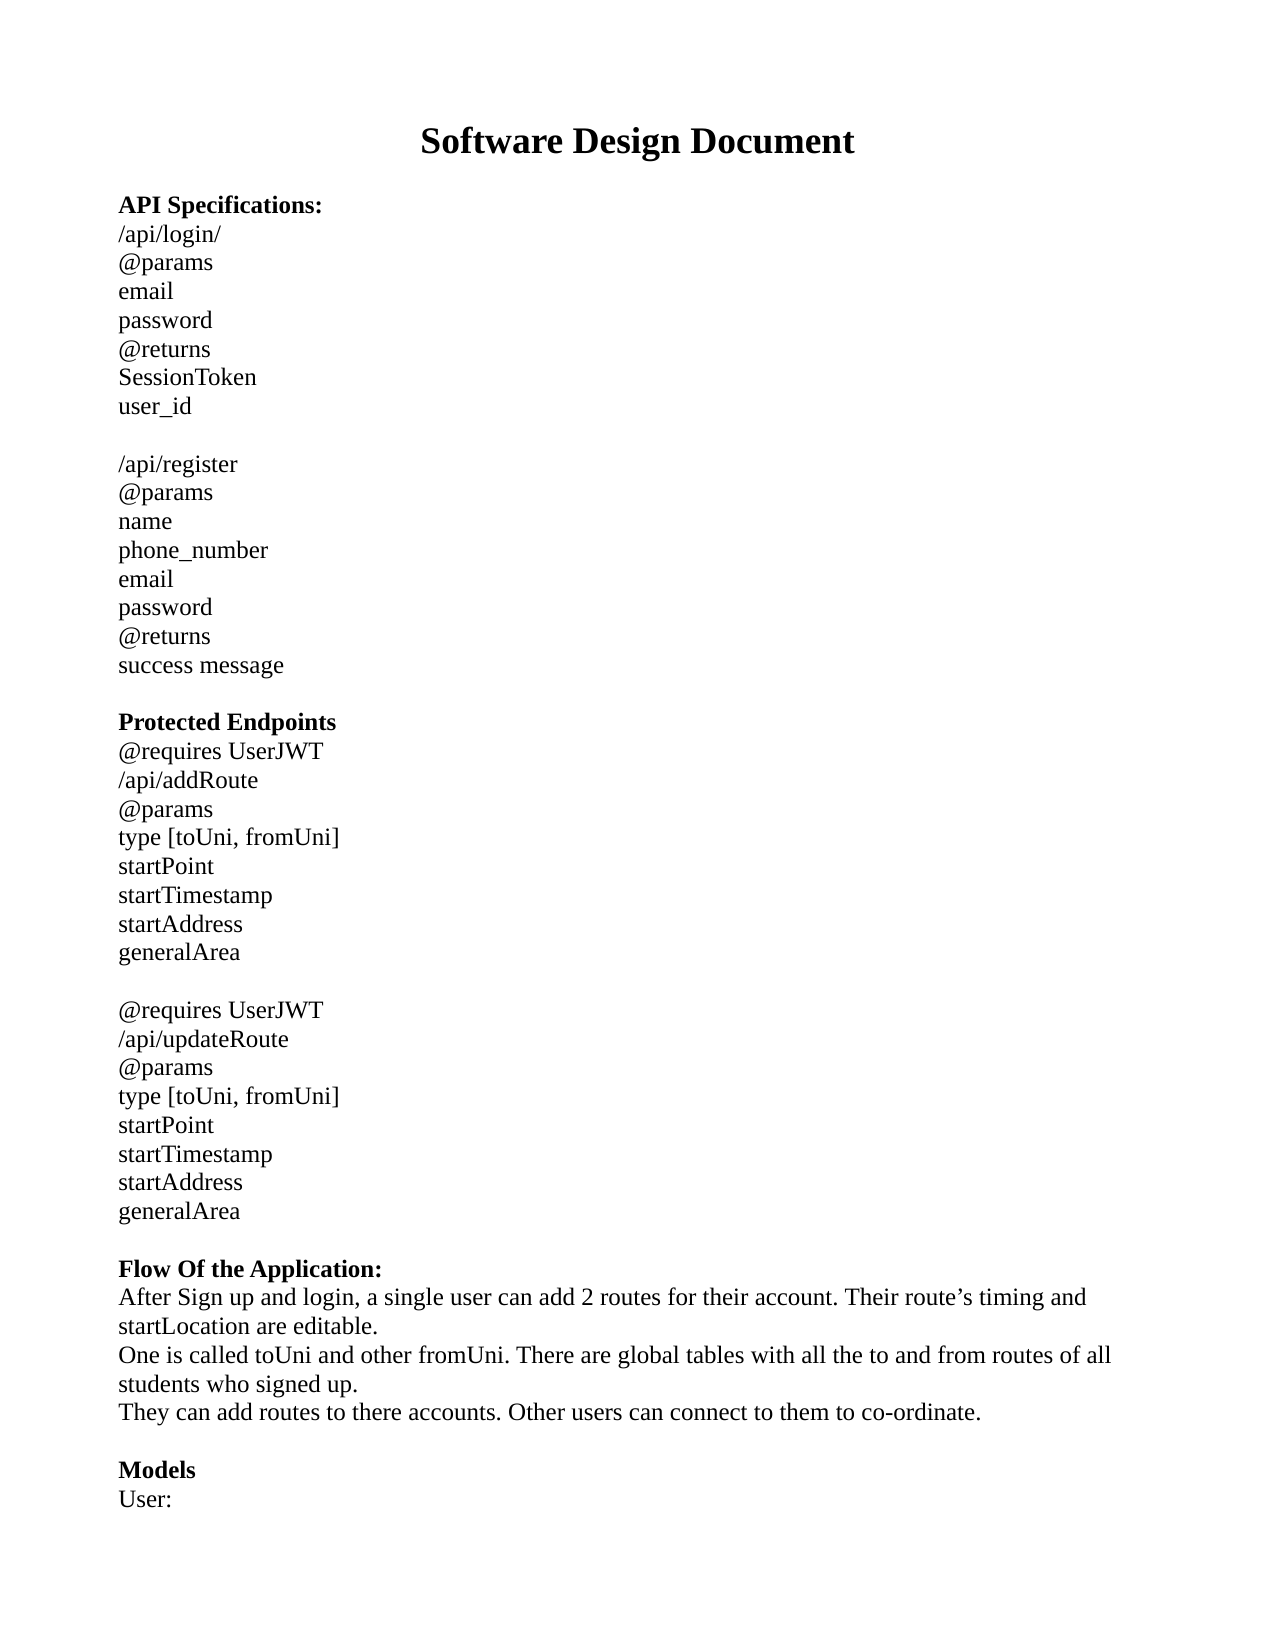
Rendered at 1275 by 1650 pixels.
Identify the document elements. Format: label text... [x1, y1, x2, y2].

text startAddress [118, 1167, 1157, 1196]
text generalArea [118, 937, 1157, 966]
text Protected Endpoints [118, 707, 1157, 736]
text @params [118, 247, 1157, 276]
text Models [118, 1455, 1157, 1484]
text email [118, 276, 1157, 305]
text phone_number [118, 535, 1157, 564]
text startTimestamp [118, 1139, 1157, 1167]
text password [118, 592, 1157, 621]
text startAddress [118, 909, 1157, 937]
text /api/updateRoute [118, 1024, 1157, 1052]
text startPoint [118, 1110, 1157, 1139]
text startPoint [118, 851, 1157, 880]
text @returns [118, 334, 1157, 362]
text password [118, 305, 1157, 334]
text User: [118, 1484, 1157, 1512]
text name [118, 506, 1157, 535]
text @requires UserJWT [118, 736, 1157, 765]
text generalArea [118, 1196, 1157, 1225]
text @requires UserJWT [118, 995, 1157, 1024]
text success message [118, 650, 1157, 679]
text After Sign up and login, a single user can add 2 routes for their account. Their route’s timing and startLocation are editable. [118, 1282, 1157, 1340]
text Flow Of the Application: [118, 1254, 1157, 1282]
text @params [118, 1052, 1157, 1081]
text Software Design Document [118, 118, 1157, 161]
text /api/register [118, 449, 1157, 477]
text SessionToken [118, 362, 1157, 391]
text API Specifications: [118, 190, 1157, 219]
text /api/addRoute [118, 765, 1157, 794]
text email [118, 564, 1157, 592]
text /api/login/ [118, 219, 1157, 247]
text @params [118, 477, 1157, 506]
text One is called toUni and other fromUni. There are global tables with all the to and from routes of all students who signed up. [118, 1340, 1157, 1397]
text @returns [118, 621, 1157, 650]
text @params [118, 794, 1157, 822]
text startTimestamp [118, 880, 1157, 909]
text They can add routes to there accounts. Other users can connect to them to co-ordinate. [118, 1397, 1157, 1426]
text type [toUni, fromUni] [118, 822, 1157, 851]
text user_id [118, 391, 1157, 420]
text type [toUni, fromUni] [118, 1081, 1157, 1110]
